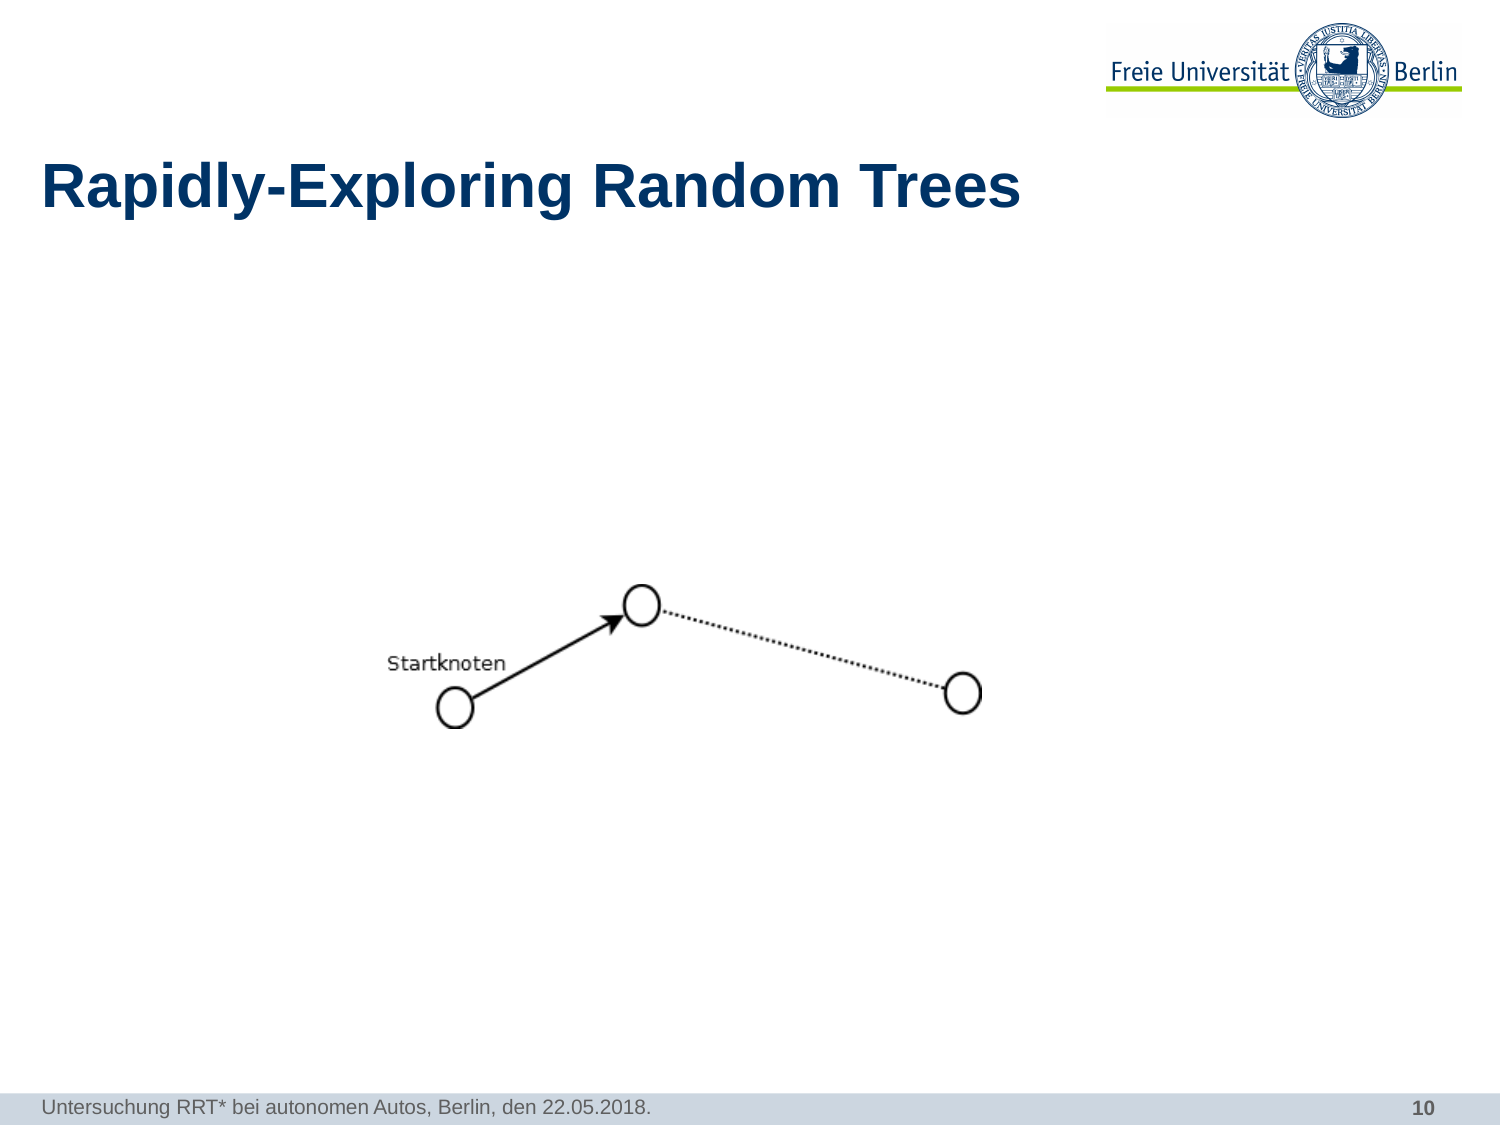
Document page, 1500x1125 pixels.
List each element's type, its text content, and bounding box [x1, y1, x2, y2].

picture [387, 584, 982, 729]
title Rapidly-Exploring Random Trees [41, 149, 1460, 222]
picture [1106, 23, 1462, 118]
